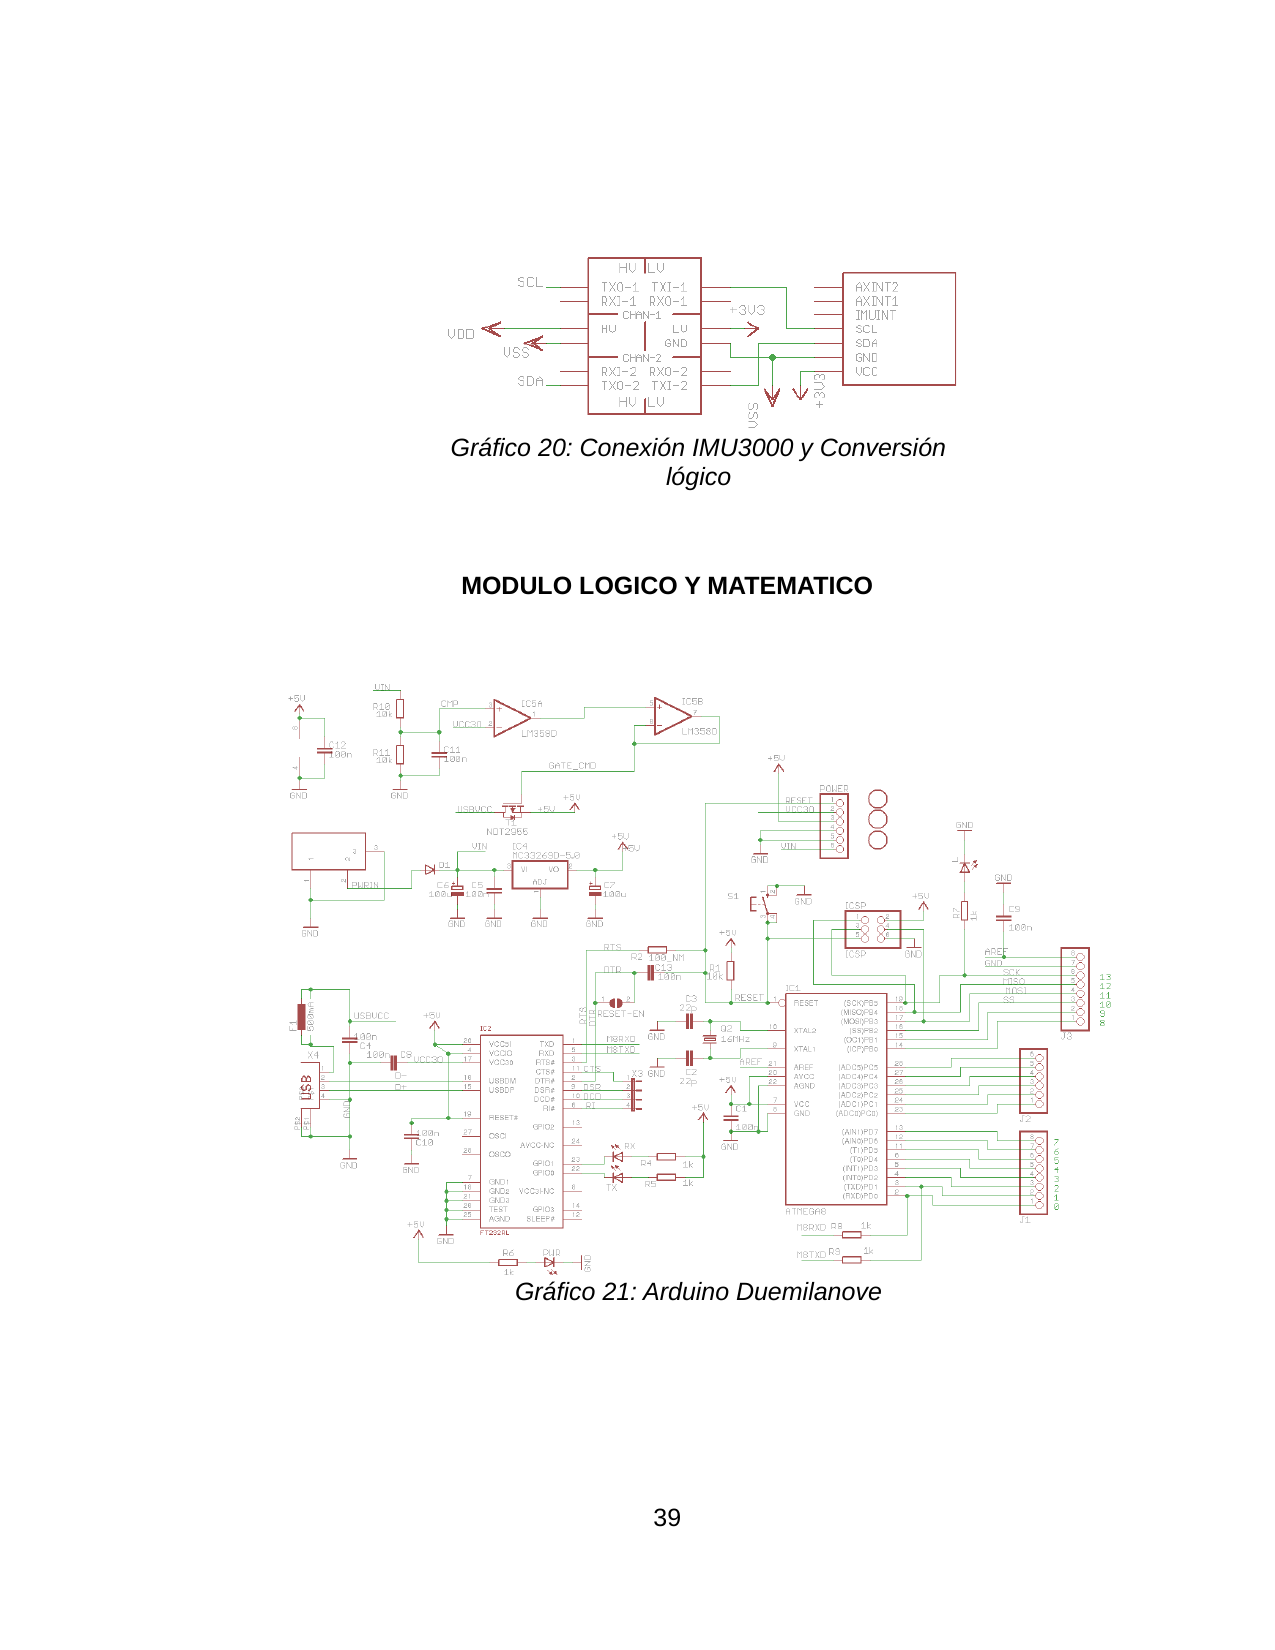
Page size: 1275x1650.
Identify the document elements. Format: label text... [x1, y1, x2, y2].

text Gráfico 20: Conexión IMU3000 y Conversión lógico [443, 433, 956, 490]
text Gráfico 21: Arduino Duemilanove [285, 1278, 1114, 1306]
picture [285, 674, 1114, 1278]
picture [443, 257, 957, 433]
subtitle MODULO LOGICO Y MATEMATICO [236, 571, 1098, 600]
